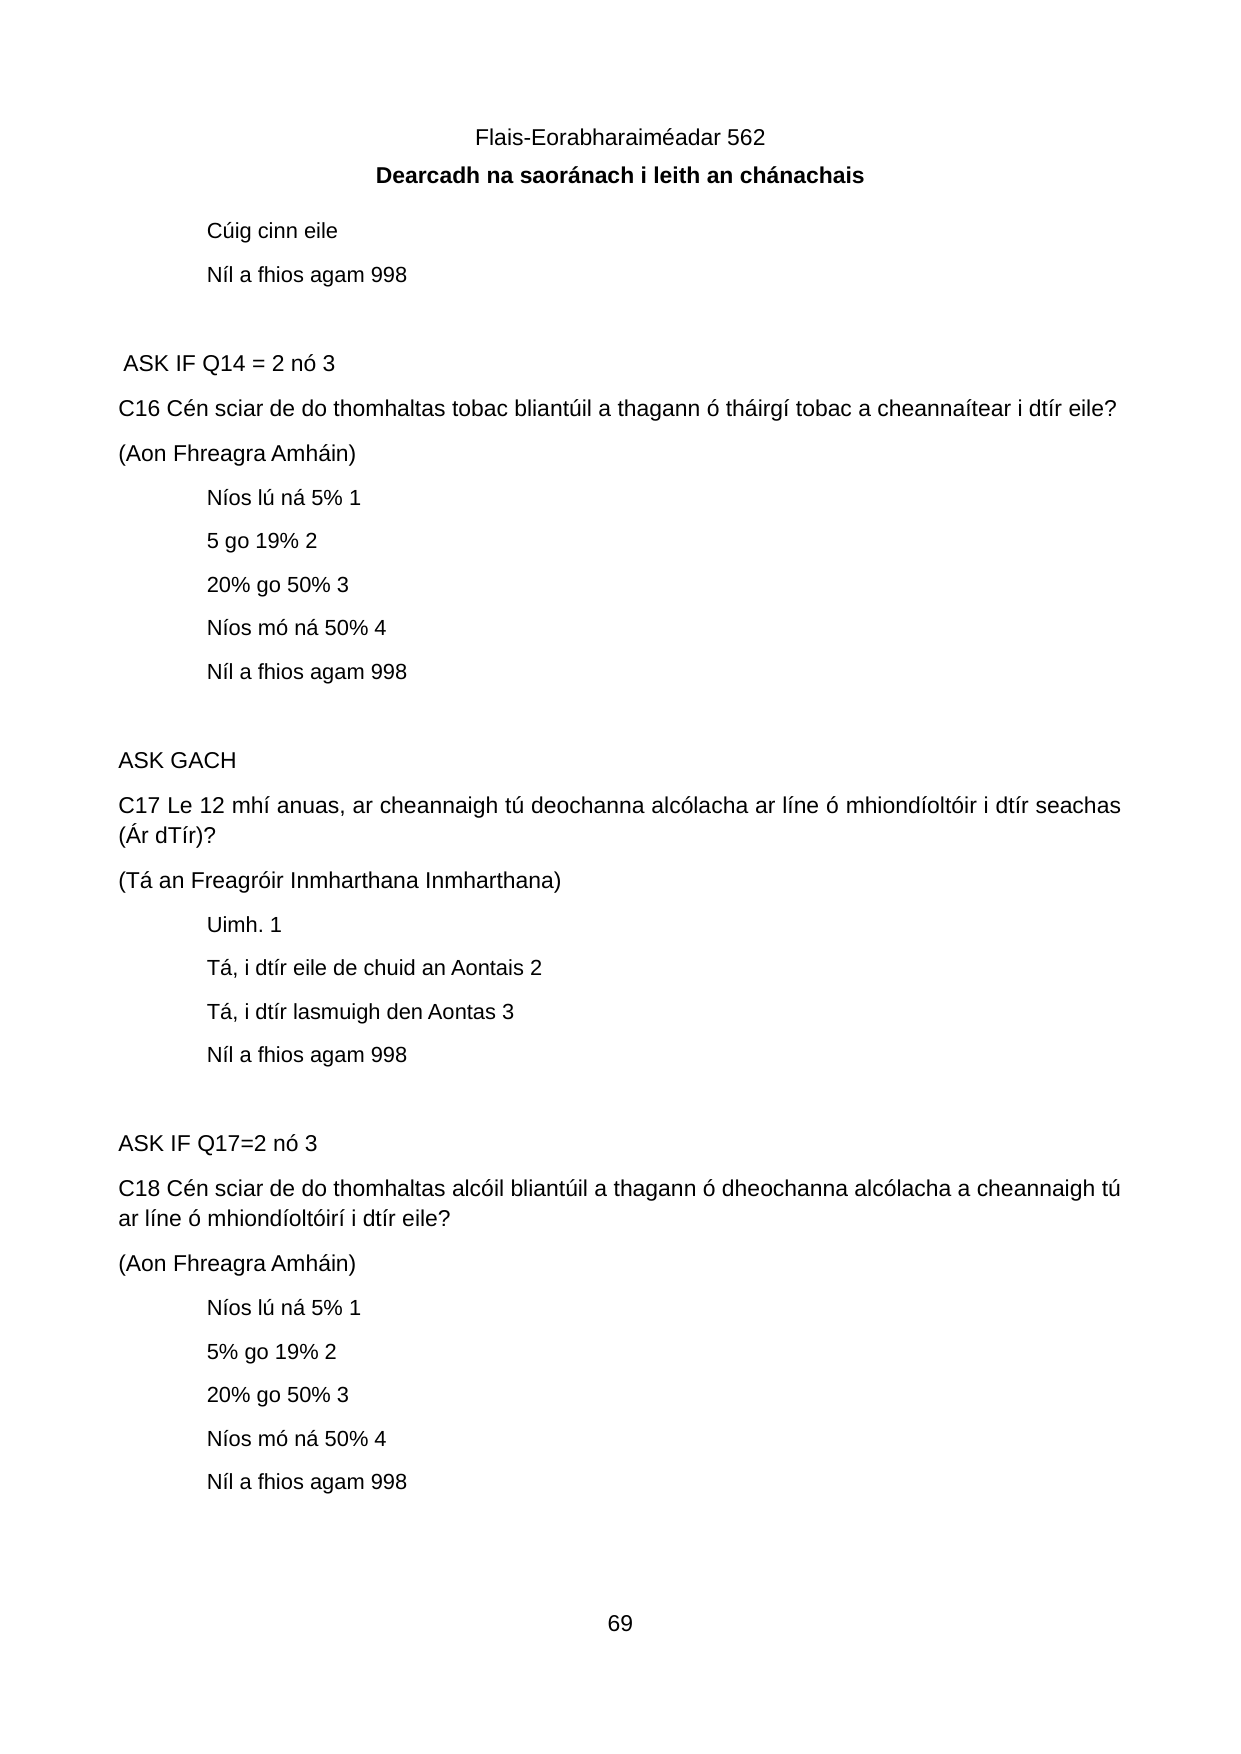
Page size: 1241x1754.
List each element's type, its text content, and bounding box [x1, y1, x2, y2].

text Níl a fhios agam 998 [207, 658, 1122, 684]
text (Aon Fhreagra Amháin) [118, 439, 1122, 466]
text Uimh. 1 [207, 911, 1122, 937]
text Níos lú ná 5% 1 [207, 484, 1122, 509]
text (Aon Fhreagra Amháin) [118, 1250, 1122, 1277]
text C16 Cén sciar de do thomhaltas tobac bliantúil a thagann ó tháirgí tobac a cheannaítear i dtír eile? [118, 395, 1122, 421]
text Níl a fhios agam 998 [207, 1042, 1122, 1067]
text ASK IF Q14 = 2 nó 3 [118, 350, 1122, 376]
text Níl a fhios agam 998 [207, 1469, 1122, 1494]
text 5% go 19% 2 [207, 1338, 1122, 1364]
text C18 Cén sciar de do thomhaltas alcóil bliantúil a thagann ó dheochanna alcólacha a cheannaigh tú ar líne ó mhiondíoltóirí i dtír eile? [118, 1175, 1122, 1232]
text C17 Le 12 mhí anuas, ar cheannaigh tú deochanna alcólacha ar líne ó mhiondíoltóir i dtír seachas (Ár dTír)? [118, 792, 1122, 848]
text ASK IF Q17=2 nó 3 [118, 1130, 1122, 1157]
text 20% go 50% 3 [207, 1382, 1122, 1407]
text Cúig cinn eile [207, 218, 1122, 243]
text (Tá an Freagróir Inmharthana Inmharthana) [118, 867, 1122, 893]
text 20% go 50% 3 [207, 571, 1122, 597]
text 5 go 19% 2 [207, 528, 1122, 553]
text Níos mó ná 50% 4 [207, 1426, 1122, 1451]
text Tá, i dtír lasmuigh den Aontas 3 [207, 998, 1122, 1024]
text Níos mó ná 50% 4 [207, 615, 1122, 640]
text Níl a fhios agam 998 [207, 262, 1122, 287]
text Níos lú ná 5% 1 [207, 1295, 1122, 1320]
text Tá, i dtír eile de chuid an Aontais 2 [207, 955, 1122, 980]
text ASK GACH [118, 747, 1122, 773]
